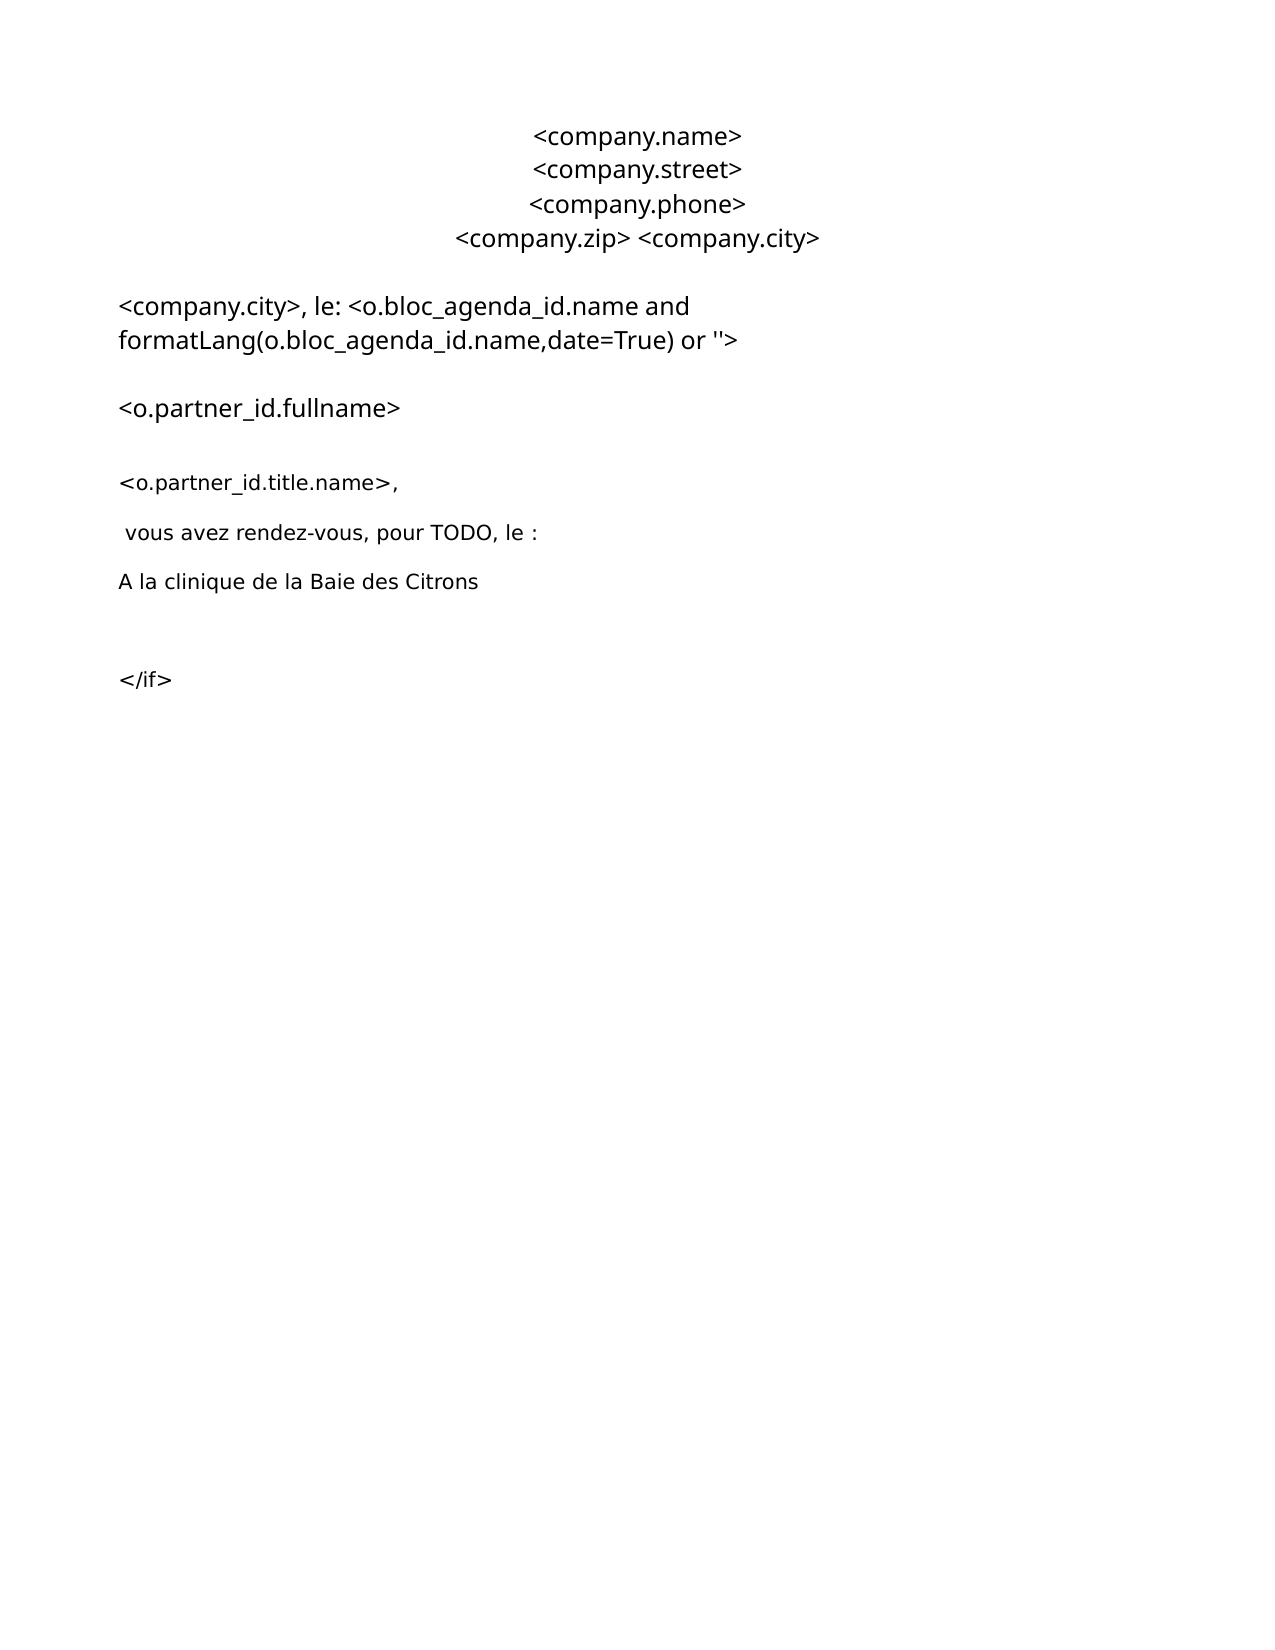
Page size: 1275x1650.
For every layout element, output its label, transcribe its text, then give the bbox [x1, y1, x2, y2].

text <o.partner_id.title.name>, [118, 471, 1157, 496]
text <company.phone> [118, 186, 1157, 220]
text <company.city>, le: <o.bloc_agenda_id.name and formatLang(o.bloc_agenda_id.name,date=True) or ''> [118, 288, 1157, 357]
text </if> [118, 668, 1157, 693]
text <company.zip> <company.city> [118, 220, 1157, 254]
text <company.street> [118, 152, 1157, 186]
text <company.name> [118, 118, 1157, 152]
text <o.partner_id.fullname> [118, 391, 1157, 425]
text A la clinique de la Baie des Citrons [118, 570, 1157, 594]
text vous avez rendez-vous, pour TODO, le : [118, 521, 1157, 545]
